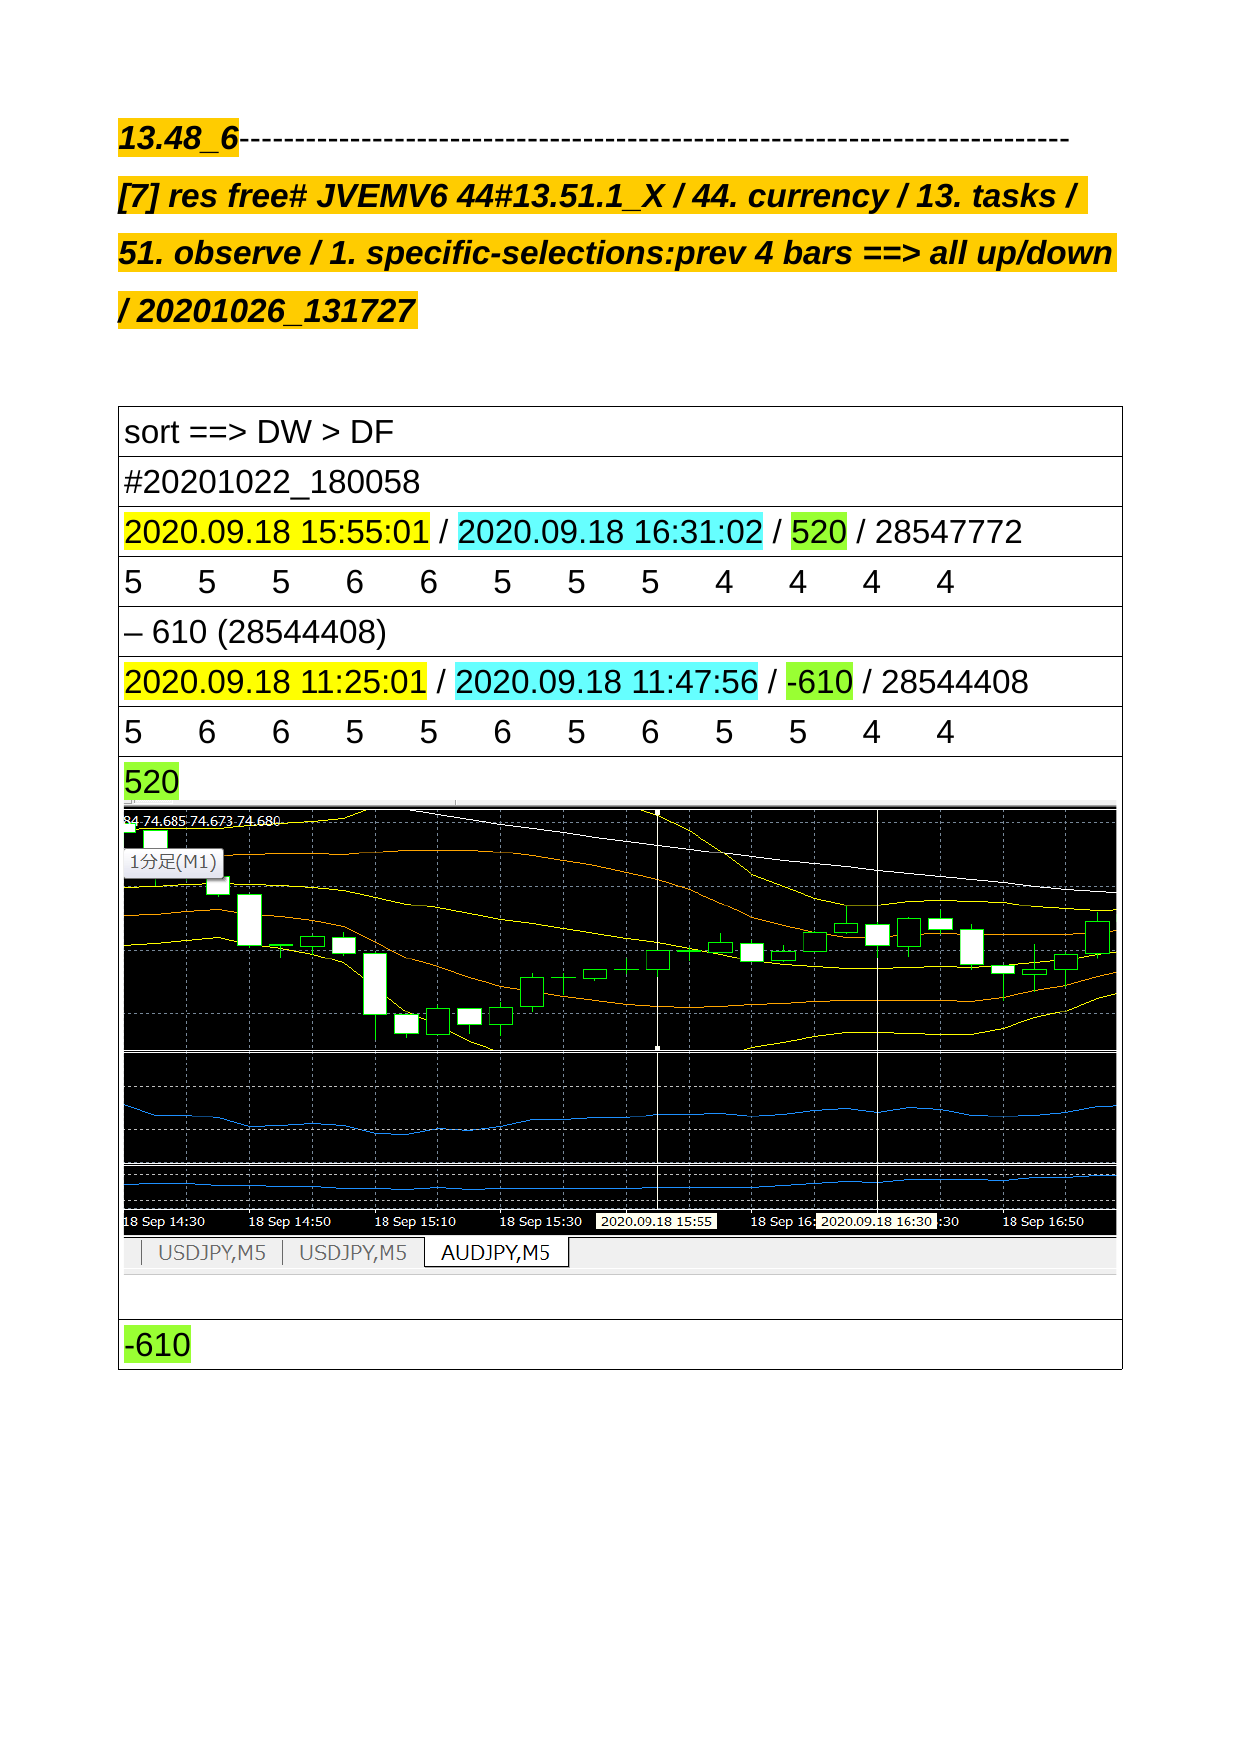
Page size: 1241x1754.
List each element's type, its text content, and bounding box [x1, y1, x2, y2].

table_cell 2020.09.18 11:25:01 / 2020.09.18 11:47:56 / -610 / 28544408 [119, 657, 1122, 706]
text 13.48_6--------------------------------------------------------------------------- [118, 118, 1122, 157]
picture [123, 800, 1117, 1275]
table_cell [119, 1275, 1122, 1319]
table_cell – 610 (28544408) [119, 607, 1122, 656]
table_cell -610 [119, 1320, 1122, 1369]
table_cell 520 [119, 757, 1122, 1274]
table_cell 5 6 6 5 5 6 5 6 5 5 4 4 [119, 707, 1122, 756]
table_cell 2020.09.18 15:55:01 / 2020.09.18 16:31:02 / 520 / 28547772 [119, 507, 1122, 556]
table_cell 5 5 5 6 6 5 5 5 4 4 4 4 [119, 557, 1122, 606]
text [7] res free# JVEMV6 44#13.51.1_X / 44. currency / 13. tasks / 51. observe / 1. specific-selections:prev 4 bars ==> all up/down / 20201026_131727 [118, 176, 1122, 329]
table_header sort ==> DW > DF [119, 407, 1122, 456]
table_cell #20201022_180058 [119, 457, 1122, 506]
